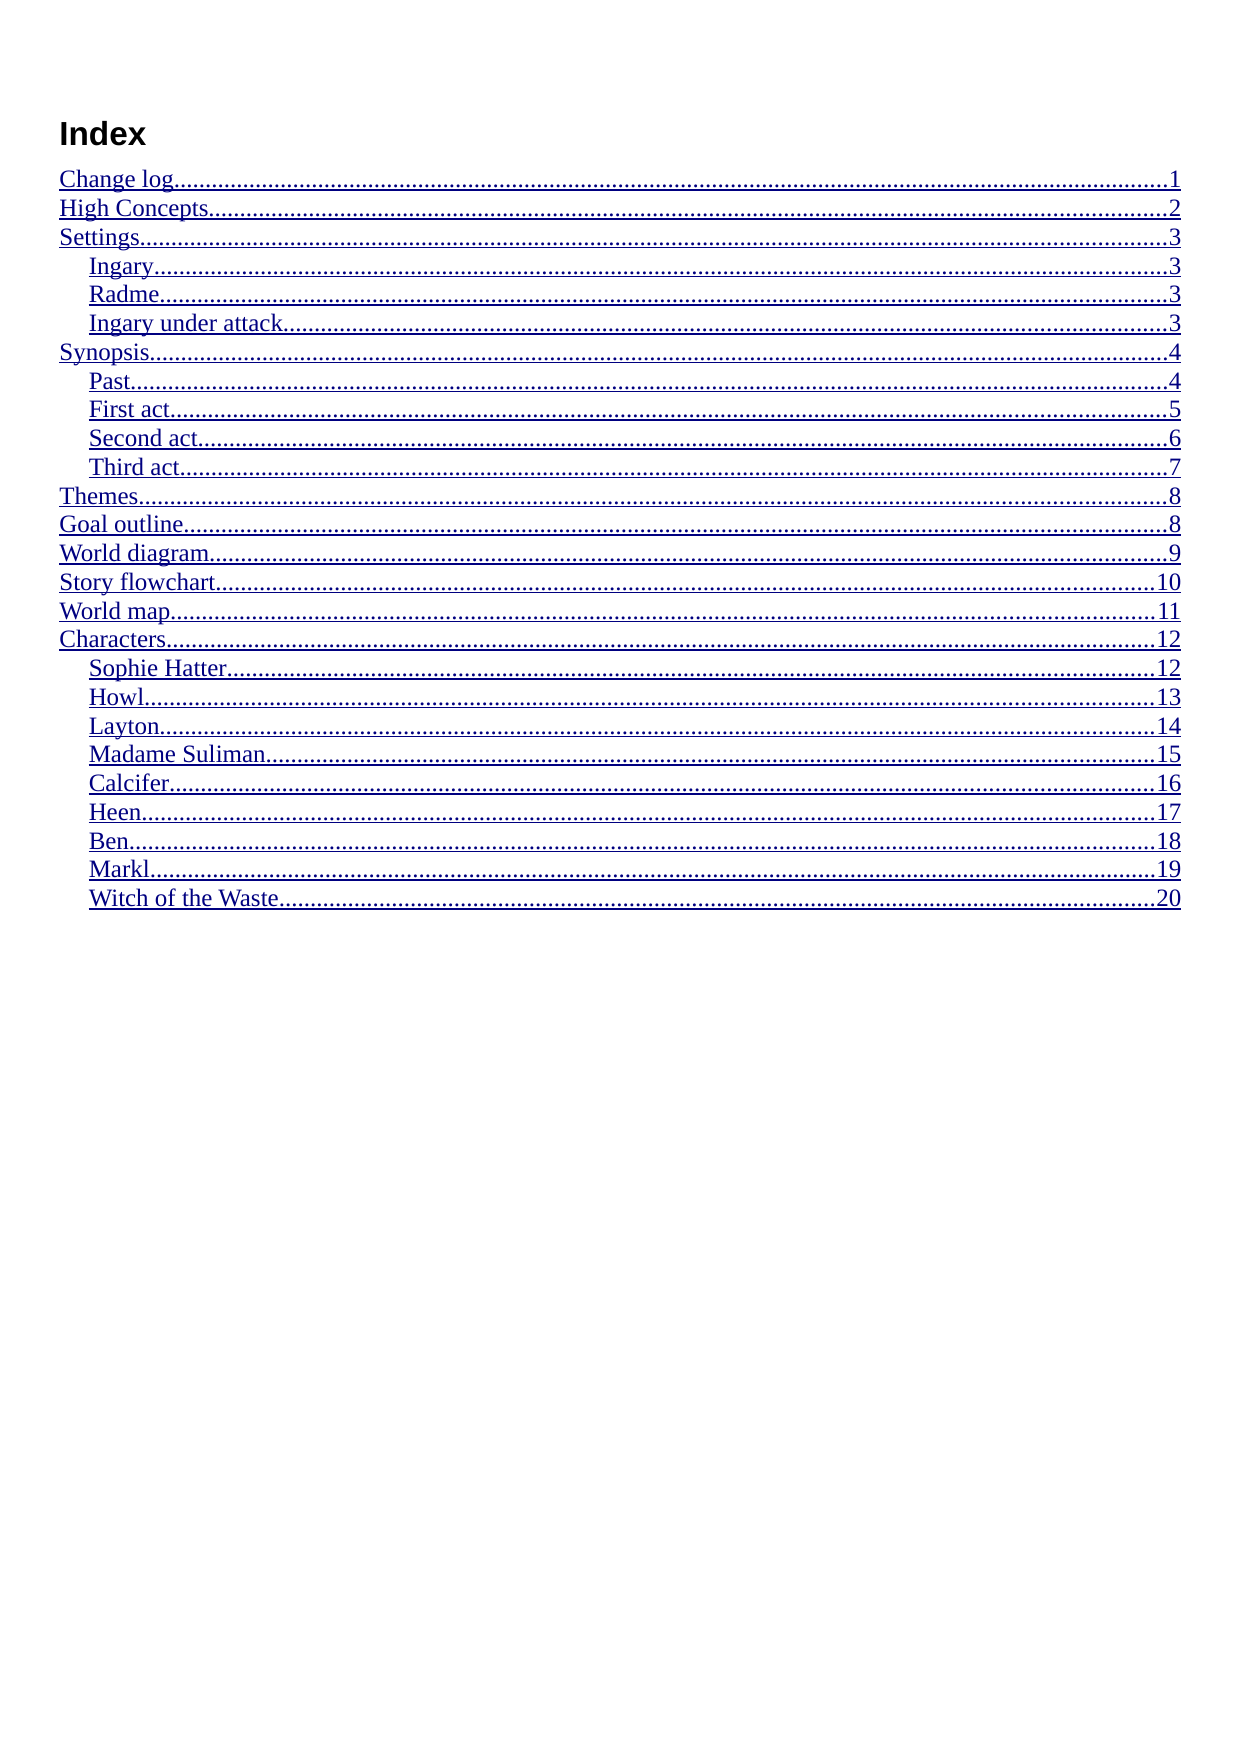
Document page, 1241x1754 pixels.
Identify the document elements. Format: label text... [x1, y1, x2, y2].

text Themes 8 [59, 481, 1181, 506]
text Sophie Hatter 12 [88, 653, 1181, 678]
text Heen 17 [88, 797, 1181, 822]
text Goal outline 8 [59, 509, 1181, 534]
text World map 11 [59, 596, 1181, 621]
text Calcifer 16 [88, 768, 1181, 793]
text Witch of the Waste 20 [88, 883, 1181, 908]
text Past 4 [88, 366, 1181, 391]
text Change log 1 [59, 164, 1181, 189]
text Story flowchart 10 [59, 567, 1181, 592]
text Ingary 3 [88, 251, 1181, 276]
text Characters 12 [59, 624, 1181, 649]
text Radme 3 [88, 279, 1181, 304]
text World diagram 9 [59, 538, 1181, 563]
text Ben 18 [88, 826, 1181, 851]
text Third act 7 [88, 452, 1181, 477]
text Layton 14 [88, 711, 1181, 736]
text Madame Suliman 15 [88, 739, 1181, 764]
text High Concepts 2 [59, 193, 1181, 218]
text Markl 19 [88, 854, 1181, 879]
subtitle Index [59, 113, 1181, 152]
text First act 5 [88, 394, 1181, 419]
text Synopsis 4 [59, 337, 1181, 362]
text Second act 6 [88, 423, 1181, 448]
text Ingary under attack 3 [88, 308, 1181, 333]
text Howl 13 [88, 682, 1181, 707]
text Settings 3 [59, 222, 1181, 247]
